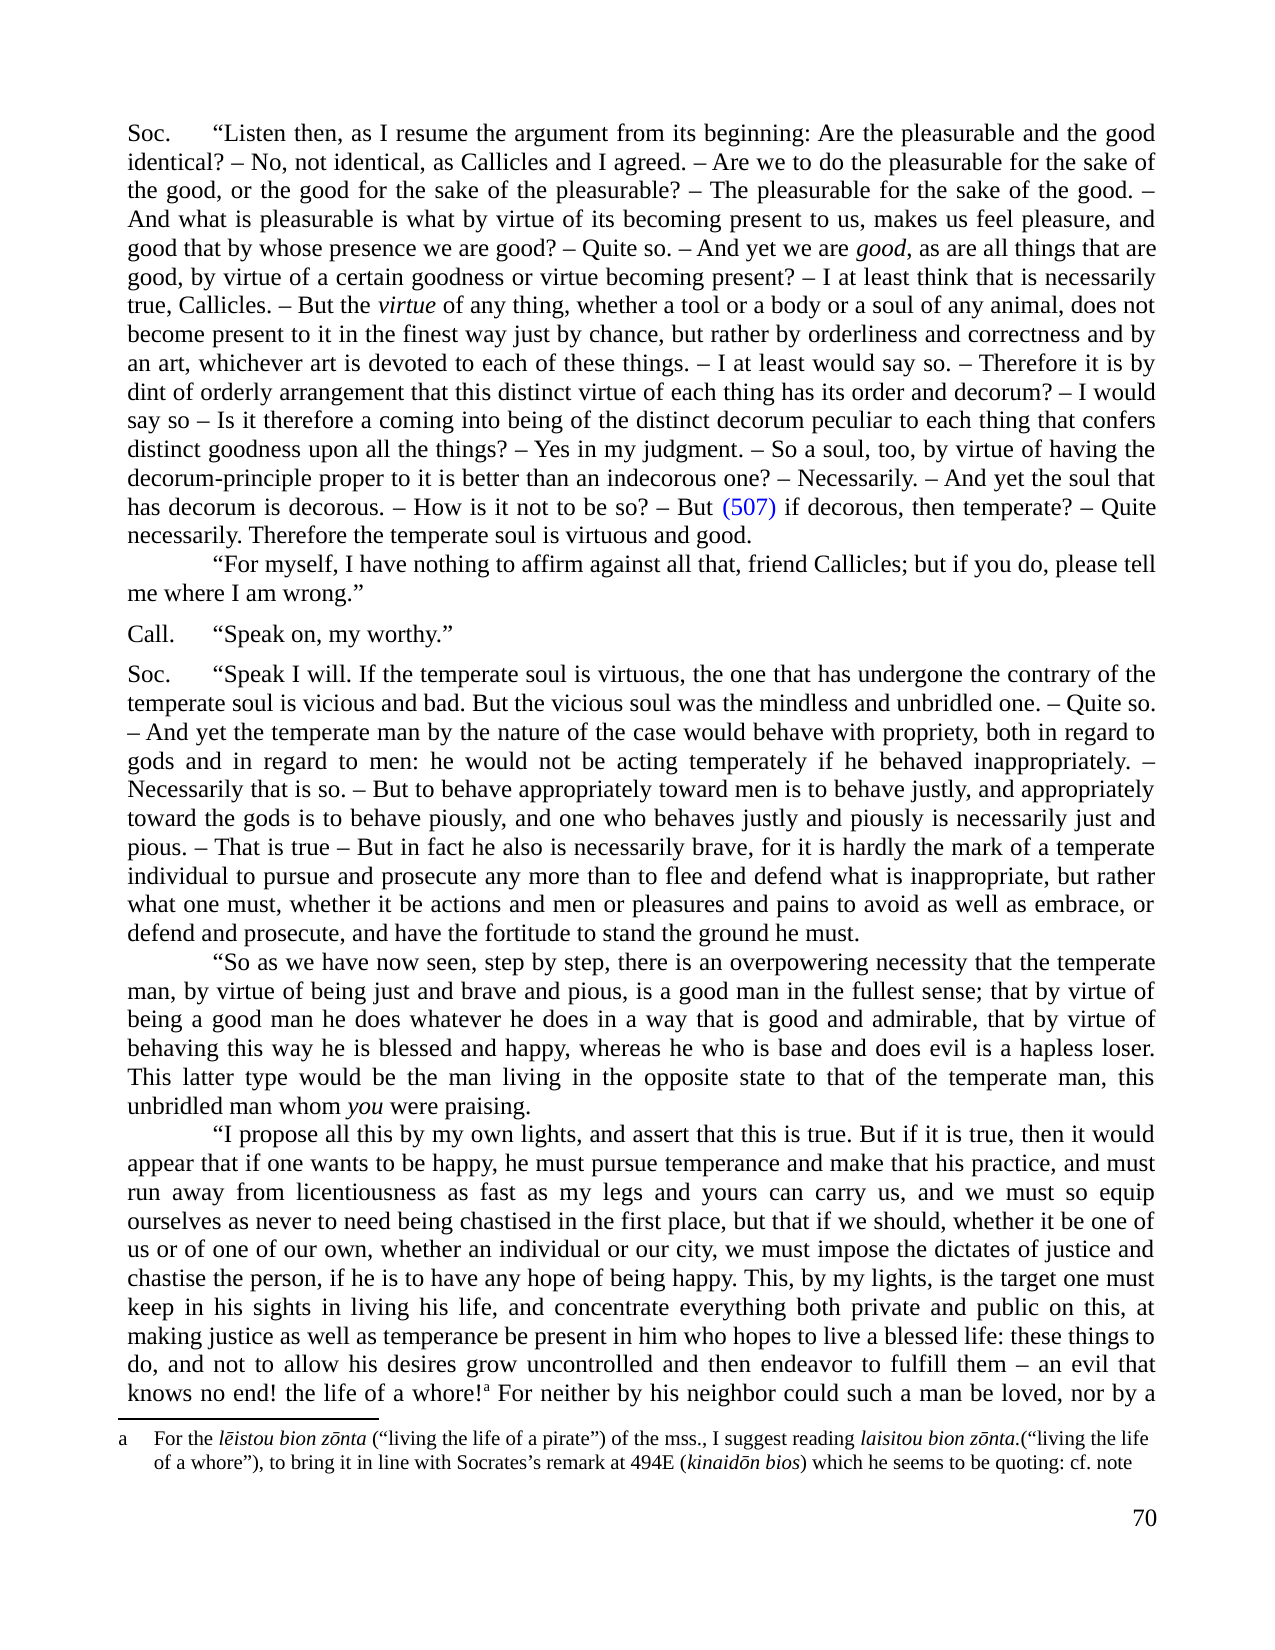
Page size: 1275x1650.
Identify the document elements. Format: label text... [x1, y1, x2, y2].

text Soc. “Listen then, as I resume the argument from its beginning: Are the pleasurable and the good identical? – No, not identical, as Callicles and I agreed. – Are we to do the pleasurable for the sake of the good, or the good for the sake of the pleasurable? – The pleasurable for the sake of the good. – And what is pleasurable is what by virtue of its becoming present to us, makes us feel pleasure, and good that by whose presence we are good? – Quite so. – And yet we are good, as are all things that are good, by virtue of a certain goodness or virtue becoming present? – I at least think that is necessarily true, Callicles. – But the virtue of any thing, whether a tool or a body or a soul of any animal, does not become present to it in the finest way just by chance, but rather by orderliness and correctness and by an art, whichever art is devoted to each of these things. – I at least would say so. – Therefore it is by dint of orderly arrangement that this distinct virtue of each thing has its order and decorum? – I would say so – Is it therefore a coming into being of the distinct decorum peculiar to each thing that confers distinct goodness upon all the things? – Yes in my judgment. – So a soul, too, by virtue of having the decorum-principle proper to it is better than an indecorous one? – Necessarily. – And yet the soul that has decorum is decorous. – How is it not to be so? – But (507) if decorous, then temperate? – Quite necessarily. Therefore the temperate soul is virtuous and good. “For myself, I have nothing to affirm against all that, friend Callicles; but if you do, please tell me where I am wrong.” [127, 118, 1157, 607]
text Call. “Speak on, my worthy.” [127, 619, 1157, 648]
text For the lēistou bion zōnta (“living the life of a pirate”) of the mss., I suggest reading laisitou bion zōnta.(“living the life of a whore”), to bring it in line with Socrates’s remark at 494E (kinaidōn bios) which he seems to be quoting: cf. note [118, 1426, 1157, 1474]
text Soc. “Speak I will. If the temperate soul is virtuous, the one that has undergone the contrary of the temperate soul is vicious and bad. But the vicious soul was the mindless and unbridled one. – Quite so. – And yet the temperate man by the nature of the case would behave with propriety, both in regard to gods and in regard to men: he would not be acting temperately if he behaved inappropriately. – Necessarily that is so. – But to behave appropriately toward men is to behave justly, and appropriately toward the gods is to behave piously, and one who behaves justly and piously is necessarily just and pious. – That is true – But in fact he also is necessarily brave, for it is hardly the mark of a temperate individual to pursue and prosecute any more than to flee and defend what is inappropriate, but rather what one must, whether it be actions and men or pleasures and pains to avoid as well as embrace, or defend and prosecute, and have the fortitude to stand the ground he must. “So as we have now seen, step by step, there is an overpowering necessity that the temperate man, by virtue of being just and brave and pious, is a good man in the fullest sense; that by virtue of being a good man he does whatever he does in a way that is good and admirable, that by virtue of behaving this way he is blessed and happy, whereas he who is base and does evil is a hapless loser. This latter type would be the man living in the opposite state to that of the temperate man, this unbridled man whom you were praising. “I propose all this by my own lights, and assert that this is true. But if it is true, then it would appear that if one wants to be happy, he must pursue temperance and make that his practice, and must run away from licentiousness as fast as my legs and yours can carry us, and we must so equip ourselves as never to need being chastised in the first place, but that if we should, whether it be one of us or of one of our own, whether an individual or our city, we must impose the dictates of justice and chastise the person, if he is to have any hope of being happy. This, by my lights, is the target one must keep in his sights in living his life, and concentrate everything both private and public on this, at making justice as well as temperance be present in him who hopes to live a blessed life: these things to do, and not to allow his desires grow uncontrolled and then endeavor to fulfill them – an evil that knows no end! the life of a whore! For neither by his neighbor could such a man be loved, nor by a [127, 659, 1157, 1407]
